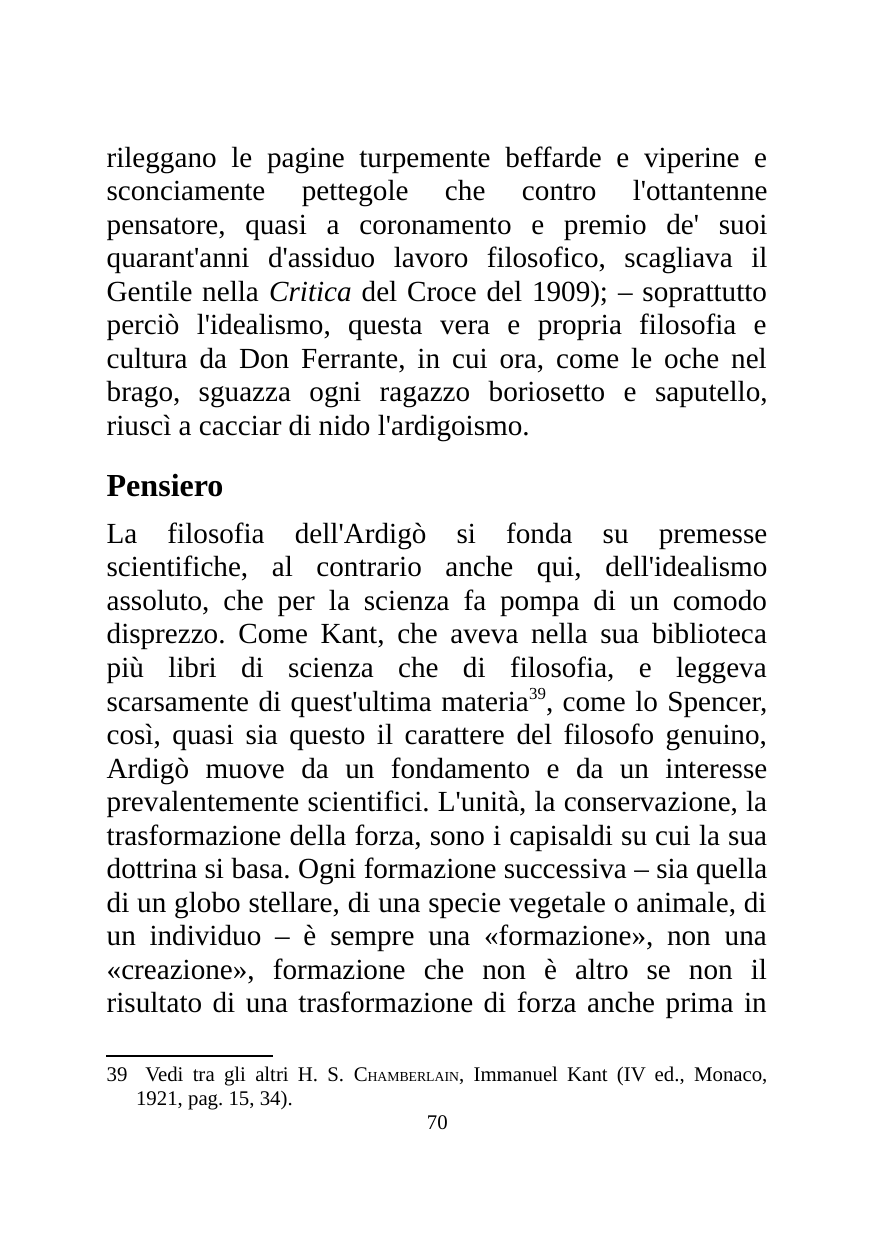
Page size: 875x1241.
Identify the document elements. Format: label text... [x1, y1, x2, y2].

text La filosofia dell'Ardigò si fonda su premesse scientifiche, al contrario anche qui, dell'idealismo assoluto, che per la scienza fa pompa di un comodo disprezzo. Come Kant, che aveva nella sua biblioteca più libri di scienza che di filosofia, e leggeva scarsamente di quest'ultima materia, come lo Spencer, così, quasi sia questo il carattere del filosofo genuino, Ardigò muove da un fondamento e da un interesse prevalentemente scientifici. L'unità, la conservazione, la trasformazione della forza, sono i capisaldi su cui la sua dottrina si basa. Ogni formazione successiva – sia quella di un globo stellare, di una specie vegetale o animale, di un individuo – è sempre una «formazione», non una «creazione», formazione che non è altro se non il risultato di una trasformazione di forza anche prima in [106, 516, 768, 1019]
text rileggano le pagine turpemente beffarde e viperine e sconciamente pettegole che contro l'ottantenne pensatore, quasi a coronamento e premio de' suoi quarant'anni d'assiduo lavoro filosofico, scagliava il Gentile nella Critica del Croce del 1909); – soprattutto perciò l'idealismo, questa vera e propria filosofia e cultura da Don Ferrante, in cui ora, come le oche nel brago, sguazza ogni ragazzo boriosetto e saputello, riuscì a cacciar di nido l'ardigoismo. [106, 140, 768, 442]
text Vedi tra gli altri H. S. Chamberlain, Immanuel Kant (IV ed., Monaco, 1921, pag. 15, 34). [106, 1062, 768, 1110]
subtitle Pensiero [106, 467, 768, 503]
